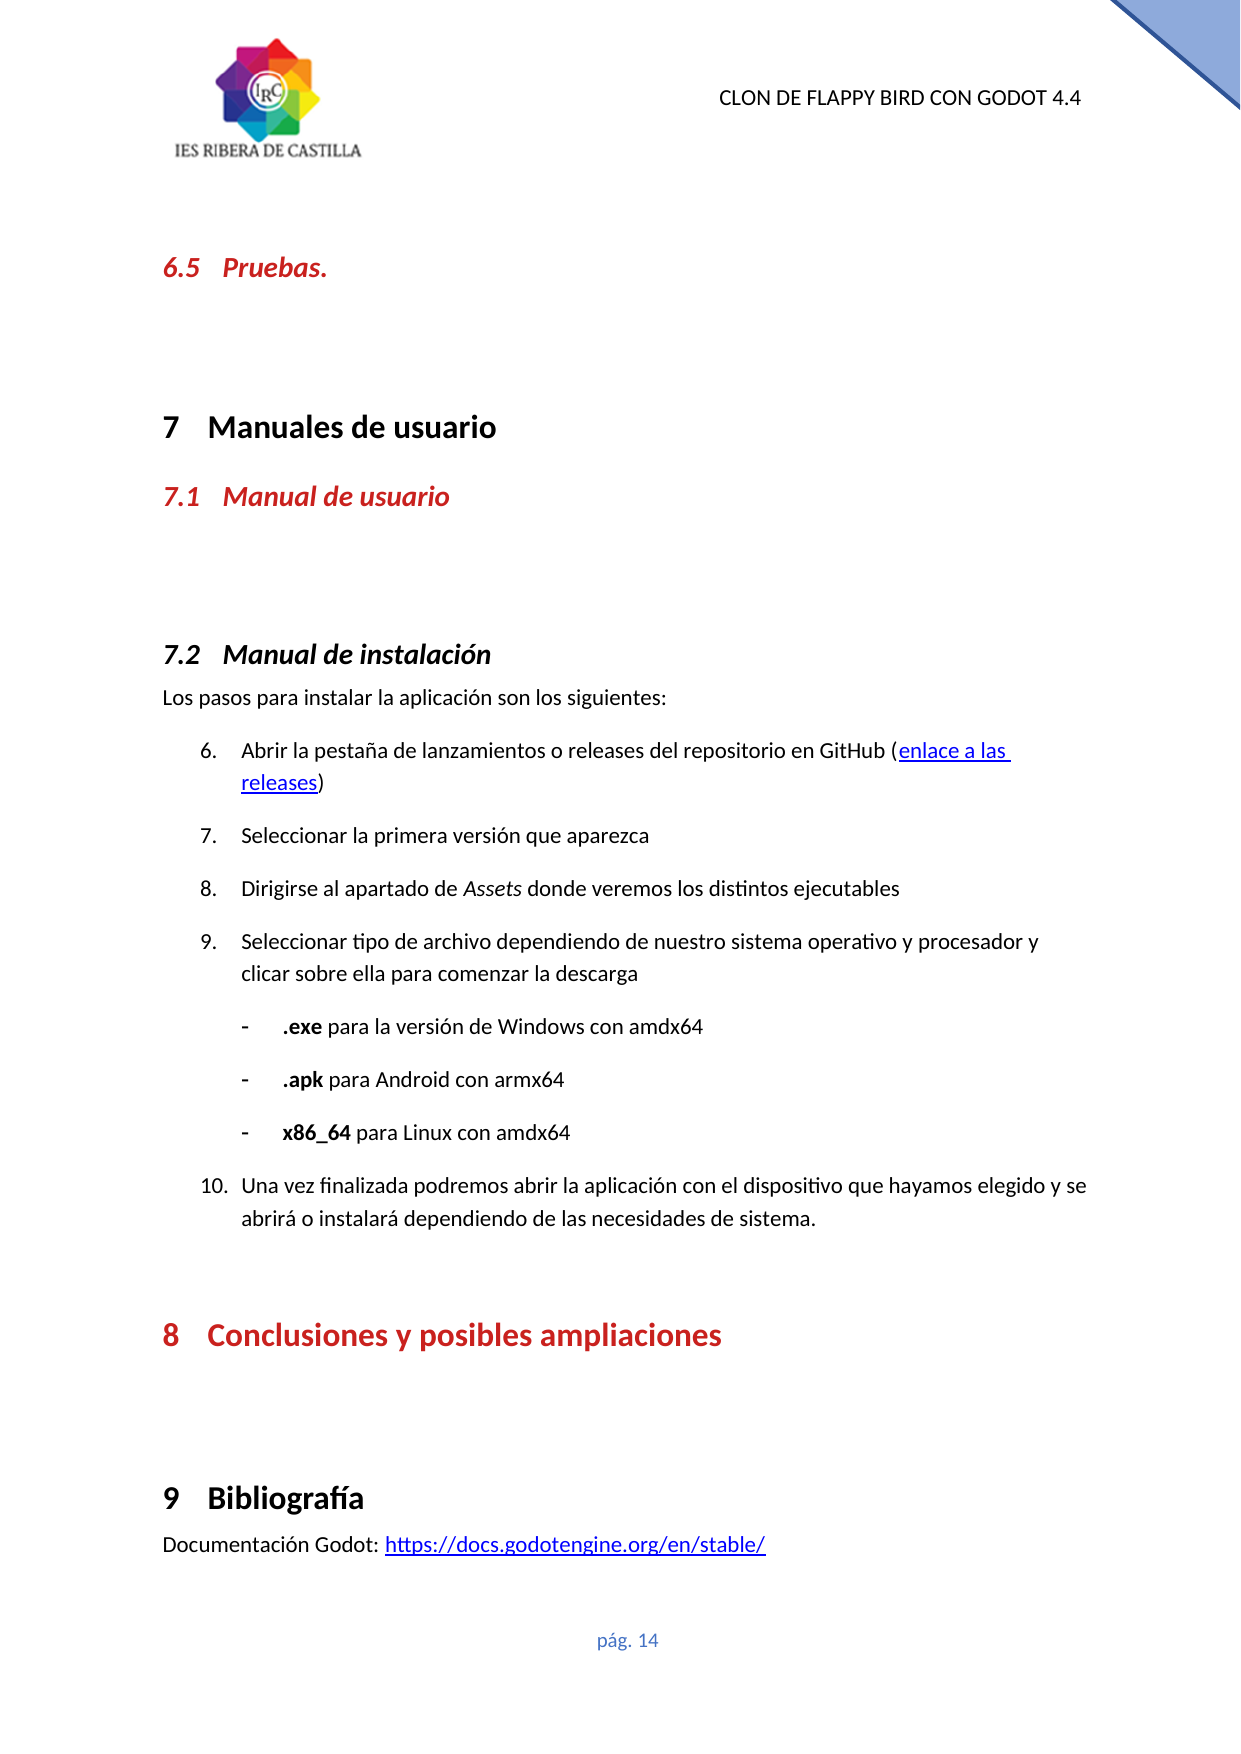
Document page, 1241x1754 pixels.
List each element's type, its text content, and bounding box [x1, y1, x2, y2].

list Seleccionar la primera versión que aparezca [200, 821, 1093, 849]
list .exe para la versión de Windows con amdx64 [241, 1012, 1093, 1040]
list Abrir la pestaña de lanzamientos o releases del repositorio en GitHub (enlace a las releases) [200, 736, 1093, 796]
list Dirigirse al apartado de Assets donde veremos los distintos ejecutables [200, 874, 1093, 902]
list Una vez finalizada podremos abrir la aplicación con el dispositivo que hayamos elegido y se abrirá o instalará dependiendo de las necesidades de sistema. [200, 1171, 1093, 1232]
list .apk para Android con armx64 [241, 1065, 1093, 1093]
text Documentación Godot: https://docs.godotengine.org/en/stable/ [162, 1530, 1093, 1558]
subtitle Conclusiones y posibles ampliaciones [162, 1314, 1093, 1354]
list x86_64 para Linux con amdx64 [241, 1118, 1093, 1146]
text Los pasos para instalar la aplicación son los siguientes: [162, 683, 1093, 711]
picture [173, 29, 366, 164]
subtitle Pruebas. [162, 249, 1093, 285]
subtitle Manuales de usuario [162, 407, 1093, 447]
subtitle Manual de usuario [162, 478, 1093, 514]
subtitle Manual de instalación [162, 636, 1093, 671]
list Seleccionar tipo de archivo dependiendo de nuestro sistema operativo y procesador y clicar sobre ella para comenzar la descarga [200, 927, 1093, 987]
subtitle Bibliografía [162, 1477, 1093, 1518]
